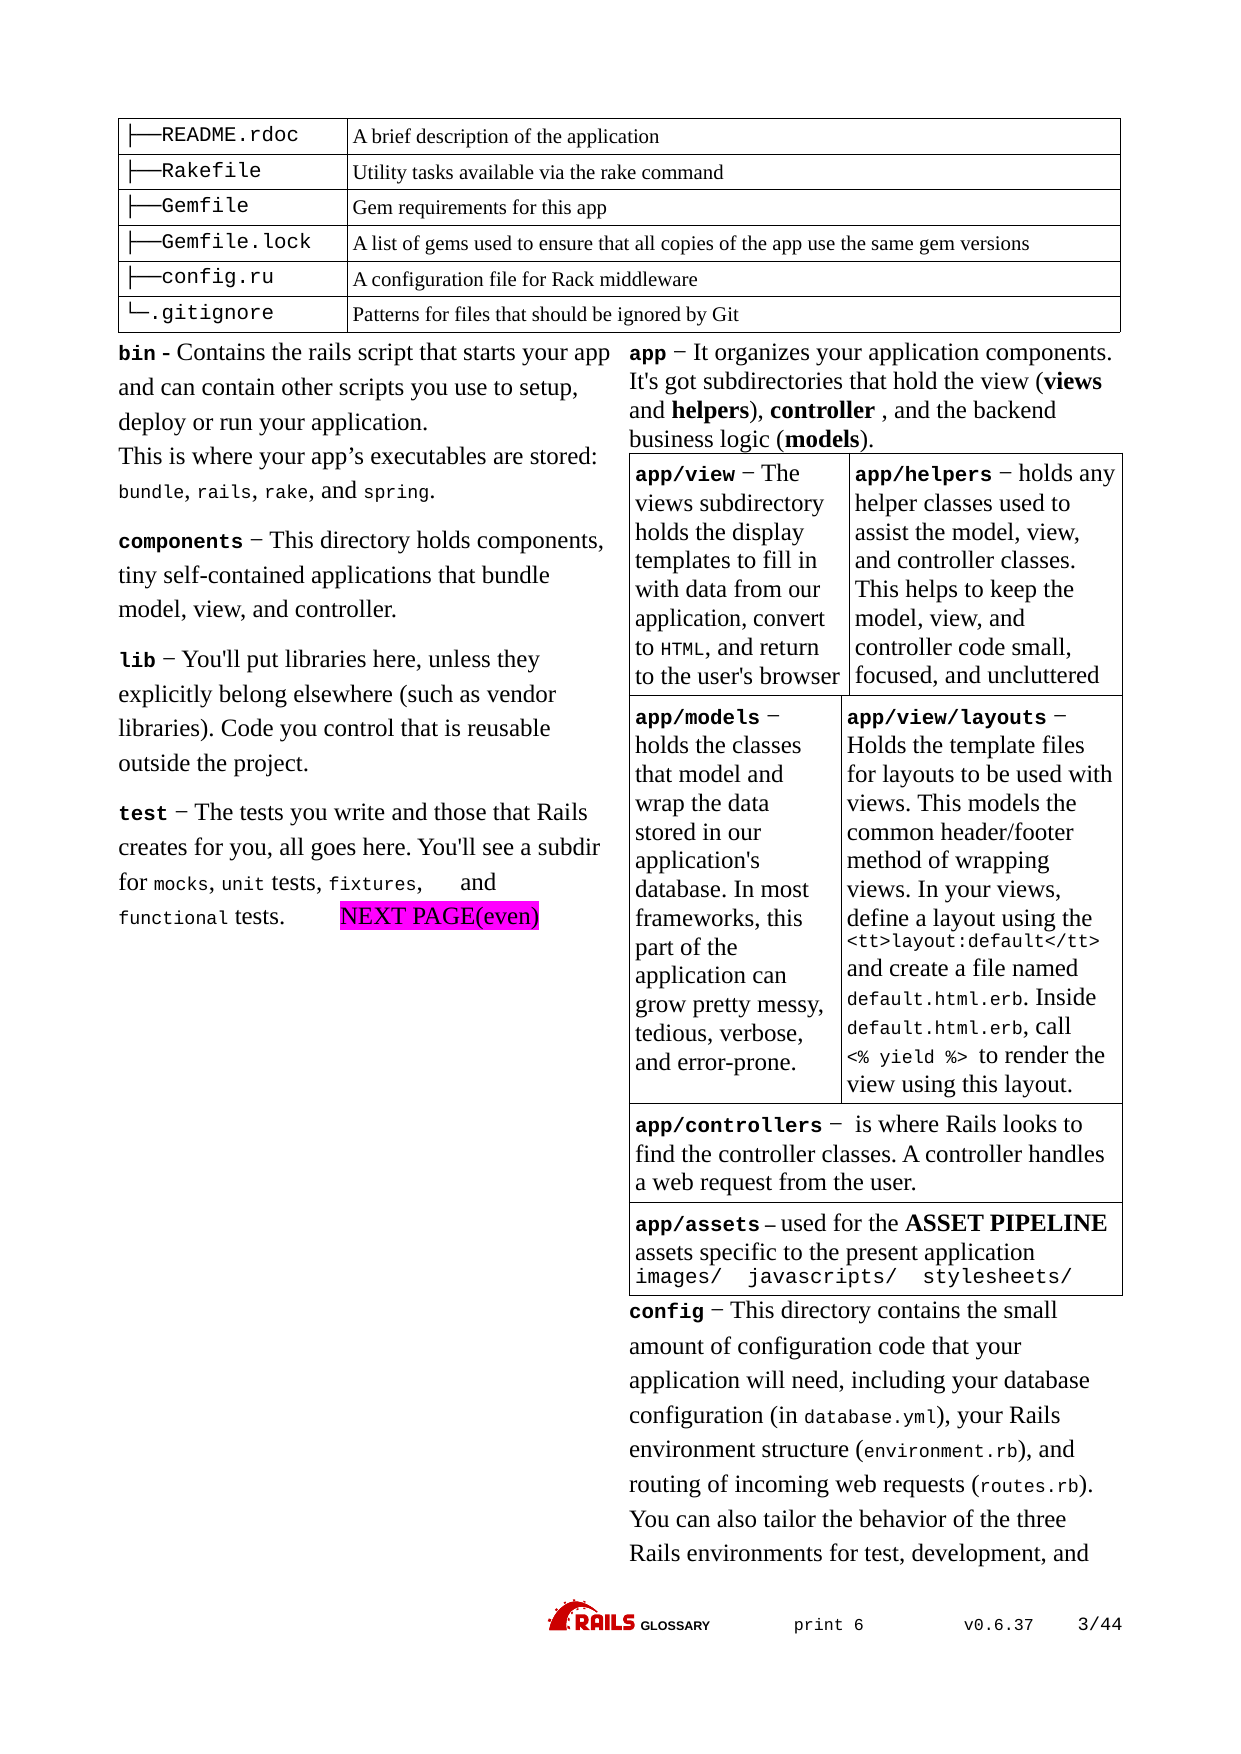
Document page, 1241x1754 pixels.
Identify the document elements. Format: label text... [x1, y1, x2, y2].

table_cell Patterns for files that should be ignored by Git [348, 297, 1120, 332]
table_cell A list of gems used to ensure that all copies of the app use the same gem versions [348, 226, 1120, 261]
table_header app/view − The views subdirectory holds the display templates to fill in with data from our application, convert to HTML, and return to the user's browser [630, 454, 849, 695]
table_cell ├──Rakefile [119, 155, 347, 189]
table_cell Utility tasks available via the rake command [348, 155, 1120, 189]
text bin - Contains the rails script that starts your app and can contain other scripts you use to setup, deploy or run your application. This is where your app’s executables are stored: bundle, rails, rake, and spring. [118, 337, 611, 504]
table_cell └─.gitignore [119, 297, 347, 332]
table_cell app/assets – used for the ASSET PIPELINE assets specific to the present application images/ javascripts/ stylesheets/ [630, 1203, 1122, 1295]
table_cell app/view/layouts − Holds the template files for layouts to be used with views. This models the common header/footer method of wrapping views. In your views, define a layout using the <tt>layout:default</tt> and create a file named default.html.erb. Inside default.html.erb, call <% yield %> to render the view using this layout. [842, 696, 1122, 1103]
text lib − You'll put libraries here, unless they explicitly belong elsewhere (such as vendor libraries). Code you control that is reusable outside the project. [118, 644, 611, 777]
table_cell ├──Gemfile.lock [119, 226, 347, 261]
text config − This directory contains the small amount of configuration code that your application will need, including your database configuration (in database.yml), your Rails environment structure (environment.rb), and routing of incoming web requests (routes.rb). You can also tailor the behavior of the three Rails environments for test, development, and [629, 1296, 1122, 1567]
text test − The tests you write and those that Rails creates for you, all goes here. You'll see a subdir for mocks, unit tests, fixtures, and functional tests. NEXT PAGE(even) [118, 797, 611, 930]
table_cell ├──Gemfile [119, 190, 347, 225]
text app − It organizes your application components. It's got subdirectories that hold the view (views and helpers), controller , and the backend business logic (models). [629, 337, 1122, 453]
table_cell app/models − holds the classes that model and wrap the data stored in our application's database. In most frameworks, this part of the application can grow pretty messy, tedious, verbose, and error-prone. [630, 696, 841, 1103]
table_cell ├──README.rdoc [119, 119, 347, 154]
text components − This directory holds components, tiny self-contained applications that bundle model, view, and controller. [118, 525, 611, 623]
table_cell app/controllers − is where Rails looks to find the controller classes. A controller handles a web request from the user. [630, 1104, 1122, 1202]
table_cell ├──config.ru [119, 262, 347, 296]
table_cell Gem requirements for this app [348, 190, 1120, 225]
table_header app/helpers − holds any helper classes used to assist the model, view, and controller classes. This helps to keep the model, view, and controller code small, focused, and uncluttered [850, 454, 1122, 695]
table_cell A brief description of the application [348, 119, 1120, 154]
table_cell A configuration file for Rack middleware [348, 262, 1120, 296]
